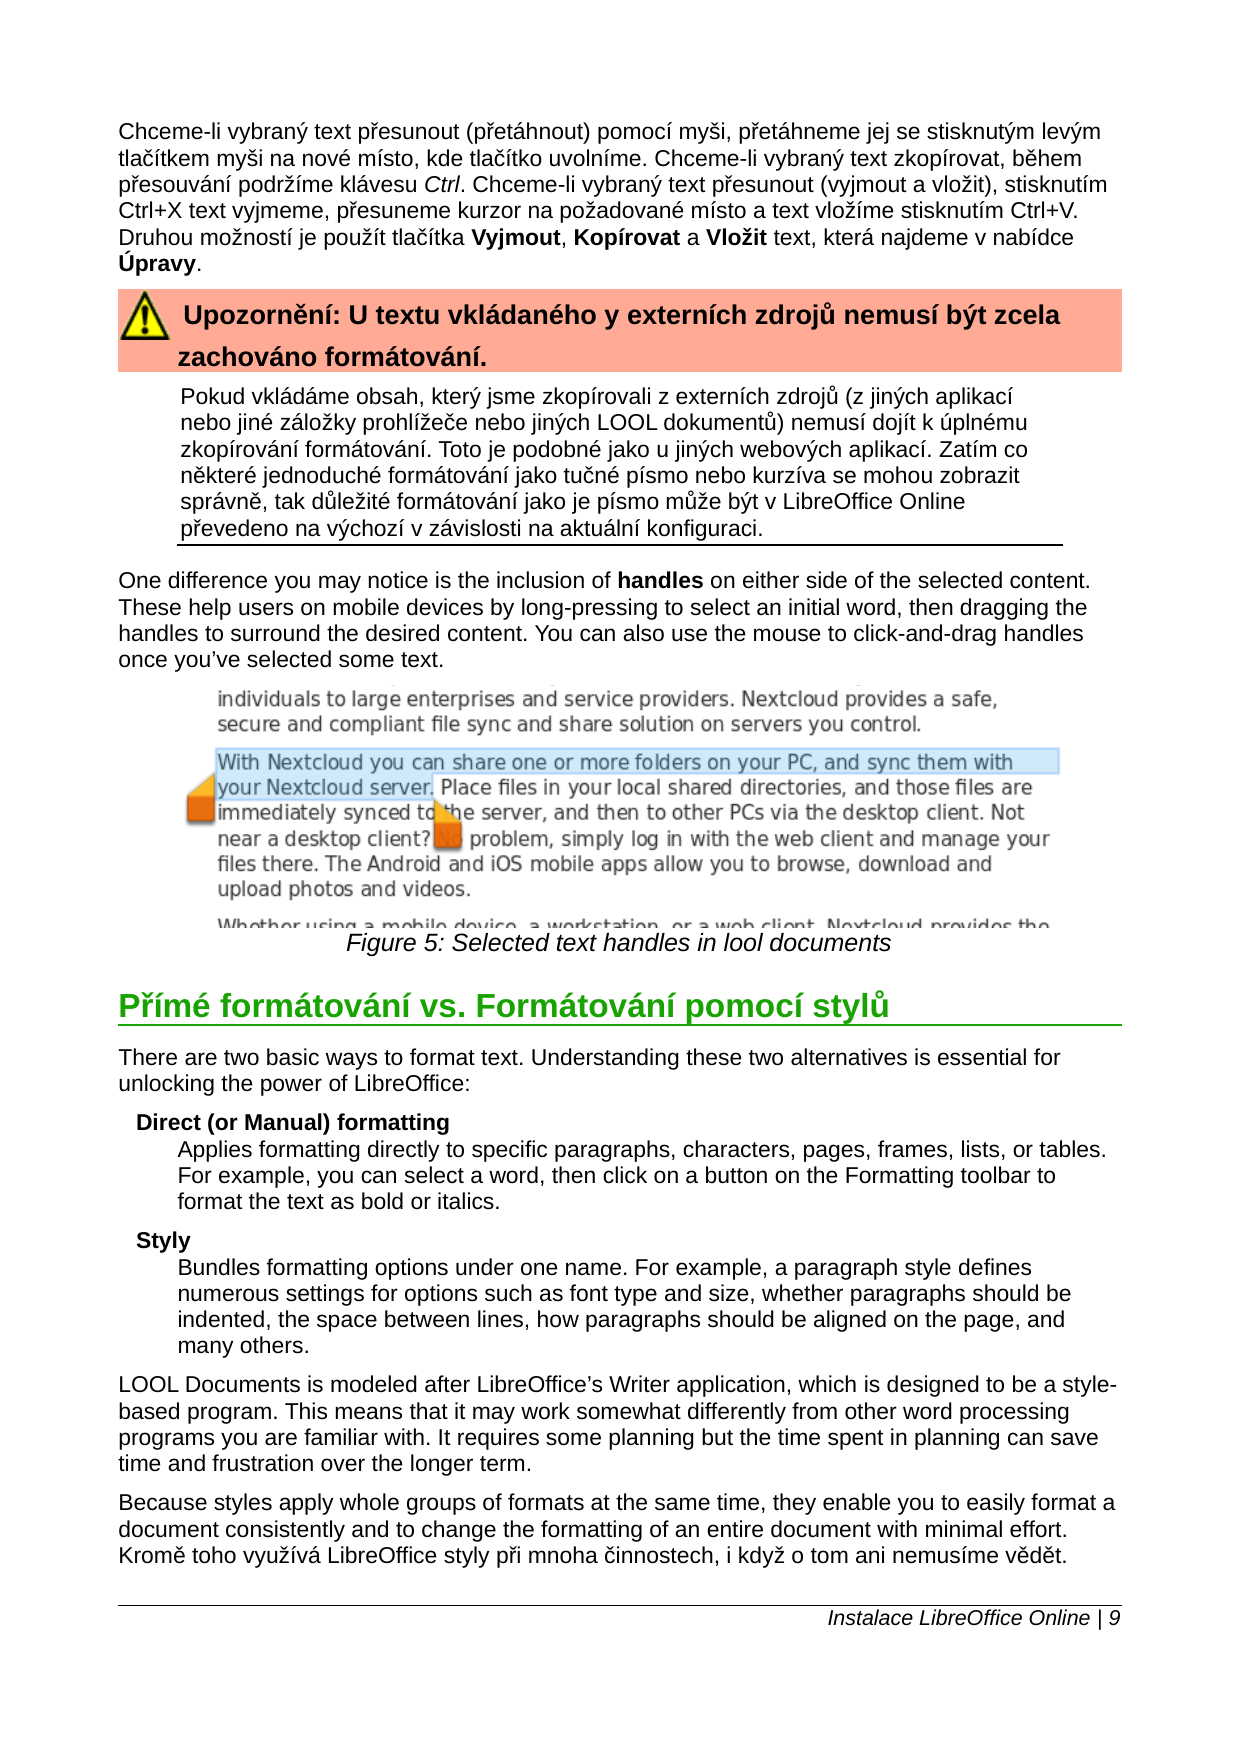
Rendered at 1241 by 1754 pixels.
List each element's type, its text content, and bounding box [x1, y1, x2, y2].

text LOOL Documents is modeled after LibreOffice’s Writer application, which is designed to be a style-based program. This means that it may work somewhat differently from other word processing programs you are familiar with. It requires some planning but the time spent in planning can save time and frustration over the longer term. [118, 1371, 1122, 1477]
text Styly [136, 1227, 1122, 1253]
text Applies formatting directly to specific paragraphs, characters, pages, frames, lists, or tables. For example, you can select a word, then click on a button on the Formatting toolbar to format the text as bold or italics. [177, 1136, 1122, 1214]
text Direct (or Manual) formatting [136, 1109, 1122, 1136]
text Pokud vkládáme obsah, který jsme zkopírovali z externích zdrojů (z jiných aplikací nebo jiné záložky prohlížeče nebo jiných LOOL dokumentů) nemusí dojít k úplnému zkopírování formátování. Toto je podobné jako u jiných webových aplikací. Zatím co některé jednoduché formátování jako tučné písmo nebo kurzíva se mohou zobrazit správně, tak důležité formátování jako je písmo může být v LibreOffice Online převedeno na výchozí v závislosti na aktuální konfiguraci. [177, 380, 1063, 544]
subtitle Přímé formátování vs. Formátování pomocí stylů [118, 986, 1122, 1024]
picture [119, 289, 170, 340]
text Because styles apply whole groups of formats at the same time, they enable you to easily format a document consistently and to change the formatting of an entire document with minimal effort. Kromě toho využívá LibreOffice styly při mnoha činnostech, i když o tom ani nemusíme vědět. [118, 1489, 1122, 1568]
text There are two basic ways to format text. Understanding these two alternatives is essential for unlocking the power of LibreOffice: [118, 1044, 1122, 1097]
text Bundles formatting options under one name. For example, a paragraph style defines numerous settings for options such as font type and size, whether paragraphs should be indented, the space between lines, how paragraphs should be aligned on the page, and many others. [177, 1253, 1122, 1359]
text Figure 5: Selected text handles in lool documents [118, 928, 1122, 956]
picture [123, 685, 1118, 928]
text One difference you may notice is the inclusion of handles on either side of the selected content. These help users on mobile devices by long-pressing to select an initial word, then dragging the handles to surround the desired content. You can also use the mouse to click-and-drag handles once you’ve selected some text. [118, 567, 1122, 672]
text Chceme-li vybraný text přesunout (přetáhnout) pomocí myši, přetáhneme jej se stisknutým levým tlačítkem myši na nové místo, kde tlačítko uvolníme. Chceme-li vybraný text zkopírovat, během přesouvání podržíme klávesu Ctrl. Chceme-li vybraný text přesunout (vyjmout a vložit), stisknutím Ctrl+X text vyjmeme, přesuneme kurzor na požadované místo a text vložíme stisknutím Ctrl+V. Druhou možností je použít tlačítka Vyjmout, Kopírovat a Vložit text, která najdeme v nabídce Úpravy. [118, 118, 1122, 276]
subtitle Upozornění: U textu vkládaného y externích zdrojů nemusí být zcela zachováno formátování. [118, 289, 1122, 372]
